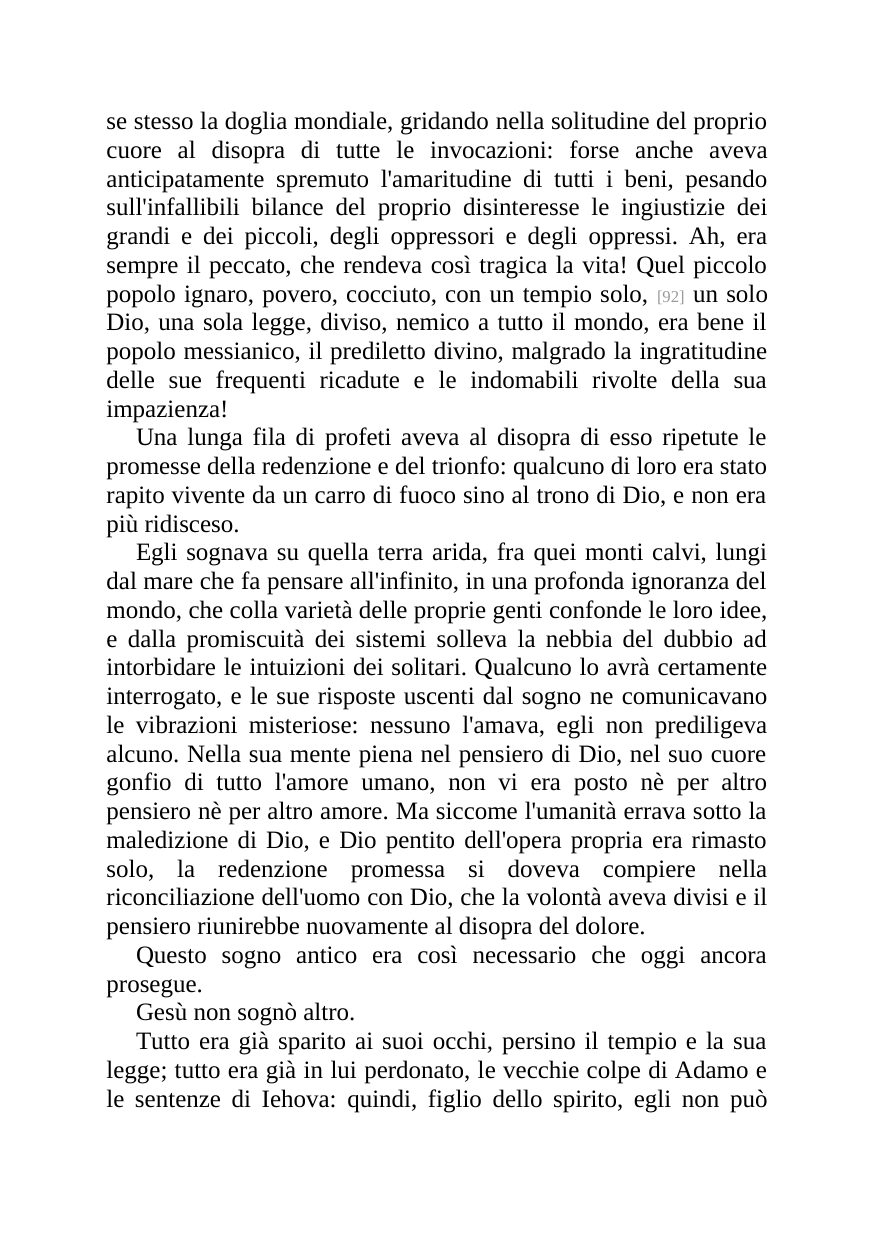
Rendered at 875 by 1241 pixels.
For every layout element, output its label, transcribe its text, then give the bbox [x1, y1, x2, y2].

text Questo sogno antico era così necessario che oggi ancora prosegue. [106, 940, 768, 997]
text Una lunga fila di profeti aveva al disopra di esso ripetute le promesse della redenzione e del trionfo: qualcuno di loro era stato rapito vivente da un carro di fuoco sino al trono di Dio, e non era più ridisceso. [106, 422, 768, 537]
text Gesù non sognò altro. [106, 997, 768, 1026]
text Tutto era già sparito ai suoi occhi, persino il tempio e la sua legge; tutto era già in lui perdonato, le vecchie colpe di Adamo e le sentenze di Iehova: quindi, figlio dello spirito, egli non può [106, 1026, 768, 1112]
text se stesso la doglia mondiale, gridando nella solitudine del proprio cuore al disopra di tutte le invocazioni: forse anche aveva anticipatamente spremuto l'amaritudine di tutti i beni, pesando sull'infallibili bilance del proprio disinteresse le ingiustizie dei grandi e dei piccoli, degli oppressori e degli oppressi. Ah, era sempre il peccato, che rendeva così tragica la vita! Quel piccolo popolo ignaro, povero, cocciuto, con un tempio solo, [92] un solo Dio, una sola legge, diviso, nemico a tutto il mondo, era bene il popolo messianico, il prediletto divino, malgrado la ingratitudine delle sue frequenti ricadute e le indomabili rivolte della sua impazienza! [106, 106, 768, 422]
text Egli sognava su quella terra arida, fra quei monti calvi, lungi dal mare che fa pensare all'infinito, in una profonda ignoranza del mondo, che colla varietà delle proprie genti confonde le loro idee, e dalla promiscuità dei sistemi solleva la nebbia del dubbio ad intorbidare le intuizioni dei solitari. Qualcuno lo avrà certamente interrogato, e le sue risposte uscenti dal sogno ne comunicavano le vibrazioni misteriose: nessuno l'amava, egli non prediligeva alcuno. Nella sua mente piena nel pensiero di Dio, nel suo cuore gonfio di tutto l'amore umano, non vi era posto nè per altro pensiero nè per altro amore. Ma siccome l'umanità errava sotto la maledizione di Dio, e Dio pentito dell'opera propria era rimasto solo, la redenzione promessa si doveva compiere nella riconciliazione dell'uomo con Dio, che la volontà aveva divisi e il pensiero riunirebbe nuovamente al disopra del dolore. [106, 537, 768, 940]
